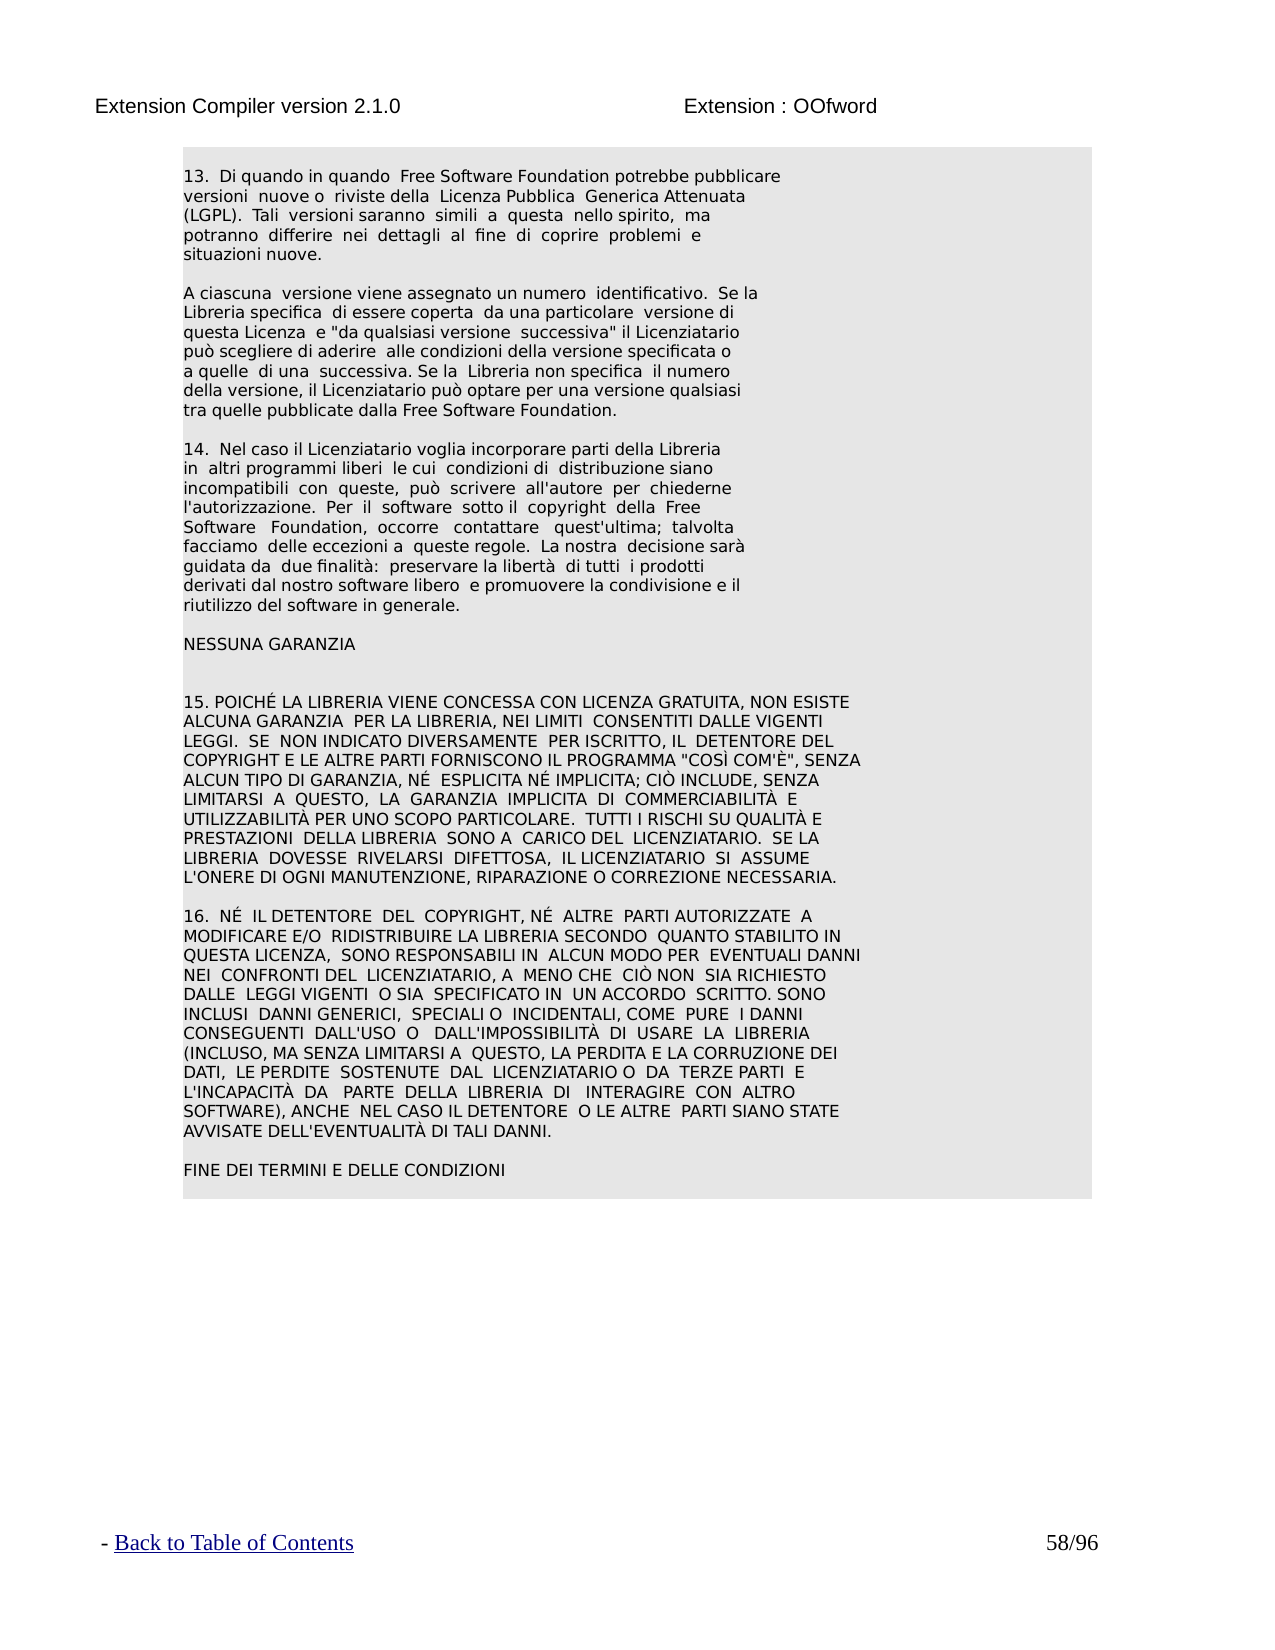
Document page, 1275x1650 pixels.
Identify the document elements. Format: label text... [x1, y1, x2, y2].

text COPYRIGHT E LE ALTRE PARTI FORNISCONO IL PROGRAMMA "COSÌ COM'È", SENZA [183, 751, 1092, 771]
text DALLE LEGGI VIGENTI O SIA SPECIFICATO IN UN ACCORDO SCRITTO. SONO [183, 985, 1092, 1004]
text facciamo delle eccezioni a queste regole. La nostra decisione sarà [183, 537, 1092, 557]
text versioni nuove o riviste della Licenza Pubblica Generica Attenuata [183, 186, 1092, 206]
text riutilizzo del software in generale. [183, 596, 1092, 615]
text MODIFICARE E/O RIDISTRIBUIRE LA LIBRERIA SECONDO QUANTO STABILITO IN [183, 927, 1092, 946]
text potranno differire nei dettagli al fine di coprire problemi e [183, 225, 1092, 245]
text in altri programmi liberi le cui condizioni di distribuzione siano [183, 459, 1092, 479]
text 14. Nel caso il Licenziatario voglia incorporare parti della Libreria [183, 440, 1092, 459]
text tra quelle pubblicate dalla Free Software Foundation. [183, 401, 1092, 420]
text ALCUNA GARANZIA PER LA LIBRERIA, NEI LIMITI CONSENTITI DALLE VIGENTI [183, 712, 1092, 732]
text situazioni nuove. [183, 245, 1092, 264]
text L'ONERE DI OGNI MANUTENZIONE, RIPARAZIONE O CORREZIONE NECESSARIA. [183, 868, 1092, 888]
text a quelle di una successiva. Se la Libreria non specifica il numero [183, 362, 1092, 381]
text CONSEGUENTI DALL'USO O DALL'IMPOSSIBILITÀ DI USARE LA LIBRERIA [183, 1024, 1092, 1043]
text PRESTAZIONI DELLA LIBRERIA SONO A CARICO DEL LICENZIATARIO. SE LA [183, 829, 1092, 849]
text questa Licenza e "da qualsiasi versione successiva" il Licenziatario [183, 323, 1092, 342]
text L'INCAPACITÀ DA PARTE DELLA LIBRERIA DI INTERAGIRE CON ALTRO [183, 1082, 1092, 1102]
text LIBRERIA DOVESSE RIVELARSI DIFETTOSA, IL LICENZIATARIO SI ASSUME [183, 849, 1092, 868]
text può scegliere di aderire alle condizioni della versione specificata o [183, 342, 1092, 362]
text ALCUN TIPO DI GARANZIA, NÉ ESPLICITA NÉ IMPLICITA; CIÒ INCLUDE, SENZA [183, 771, 1092, 790]
text SOFTWARE), ANCHE NEL CASO IL DETENTORE O LE ALTRE PARTI SIANO STATE [183, 1102, 1092, 1121]
text FINE DEI TERMINI E DELLE CONDIZIONI [183, 1160, 1092, 1180]
text (INCLUSO, MA SENZA LIMITARSI A QUESTO, LA PERDITA E LA CORRUZIONE DEI [183, 1043, 1092, 1063]
text (LGPL). Tali versioni saranno simili a questa nello spirito, ma [183, 206, 1092, 225]
text Libreria specifica di essere coperta da una particolare versione di [183, 303, 1092, 323]
text Software Foundation, occorre contattare quest'ultima; talvolta [183, 518, 1092, 537]
text INCLUSI DANNI GENERICI, SPECIALI O INCIDENTALI, COME PURE I DANNI [183, 1004, 1092, 1024]
text 13. Di quando in quando Free Software Foundation potrebbe pubblicare [183, 167, 1092, 186]
text UTILIZZABILITÀ PER UNO SCOPO PARTICOLARE. TUTTI I RISCHI SU QUALITÀ E [183, 810, 1092, 829]
text 15. POICHÉ LA LIBRERIA VIENE CONCESSA CON LICENZA GRATUITA, NON ESISTE [183, 693, 1092, 712]
text derivati dal nostro software libero e promuovere la condivisione e il [183, 576, 1092, 596]
text NEI CONFRONTI DEL LICENZIATARIO, A MENO CHE CIÒ NON SIA RICHIESTO [183, 966, 1092, 985]
text della versione, il Licenziatario può optare per una versione qualsiasi [183, 381, 1092, 401]
text LIMITARSI A QUESTO, LA GARANZIA IMPLICITA DI COMMERCIABILITÀ E [183, 790, 1092, 810]
text NESSUNA GARANZIA [183, 634, 1092, 654]
text DATI, LE PERDITE SOSTENUTE DAL LICENZIATARIO O DA TERZE PARTI E [183, 1063, 1092, 1082]
text LEGGI. SE NON INDICATO DIVERSAMENTE PER ISCRITTO, IL DETENTORE DEL [183, 732, 1092, 751]
text AVVISATE DELL'EVENTUALITÀ DI TALI DANNI. [183, 1121, 1092, 1141]
text A ciascuna versione viene assegnato un numero identificativo. Se la [183, 284, 1092, 303]
text guidata da due finalità: preservare la libertà di tutti i prodotti [183, 557, 1092, 576]
text QUESTA LICENZA, SONO RESPONSABILI IN ALCUN MODO PER EVENTUALI DANNI [183, 946, 1092, 966]
text incompatibili con queste, può scrivere all'autore per chiederne [183, 479, 1092, 498]
text l'autorizzazione. Per il software sotto il copyright della Free [183, 498, 1092, 518]
text 16. NÉ IL DETENTORE DEL COPYRIGHT, NÉ ALTRE PARTI AUTORIZZATE A [183, 907, 1092, 927]
